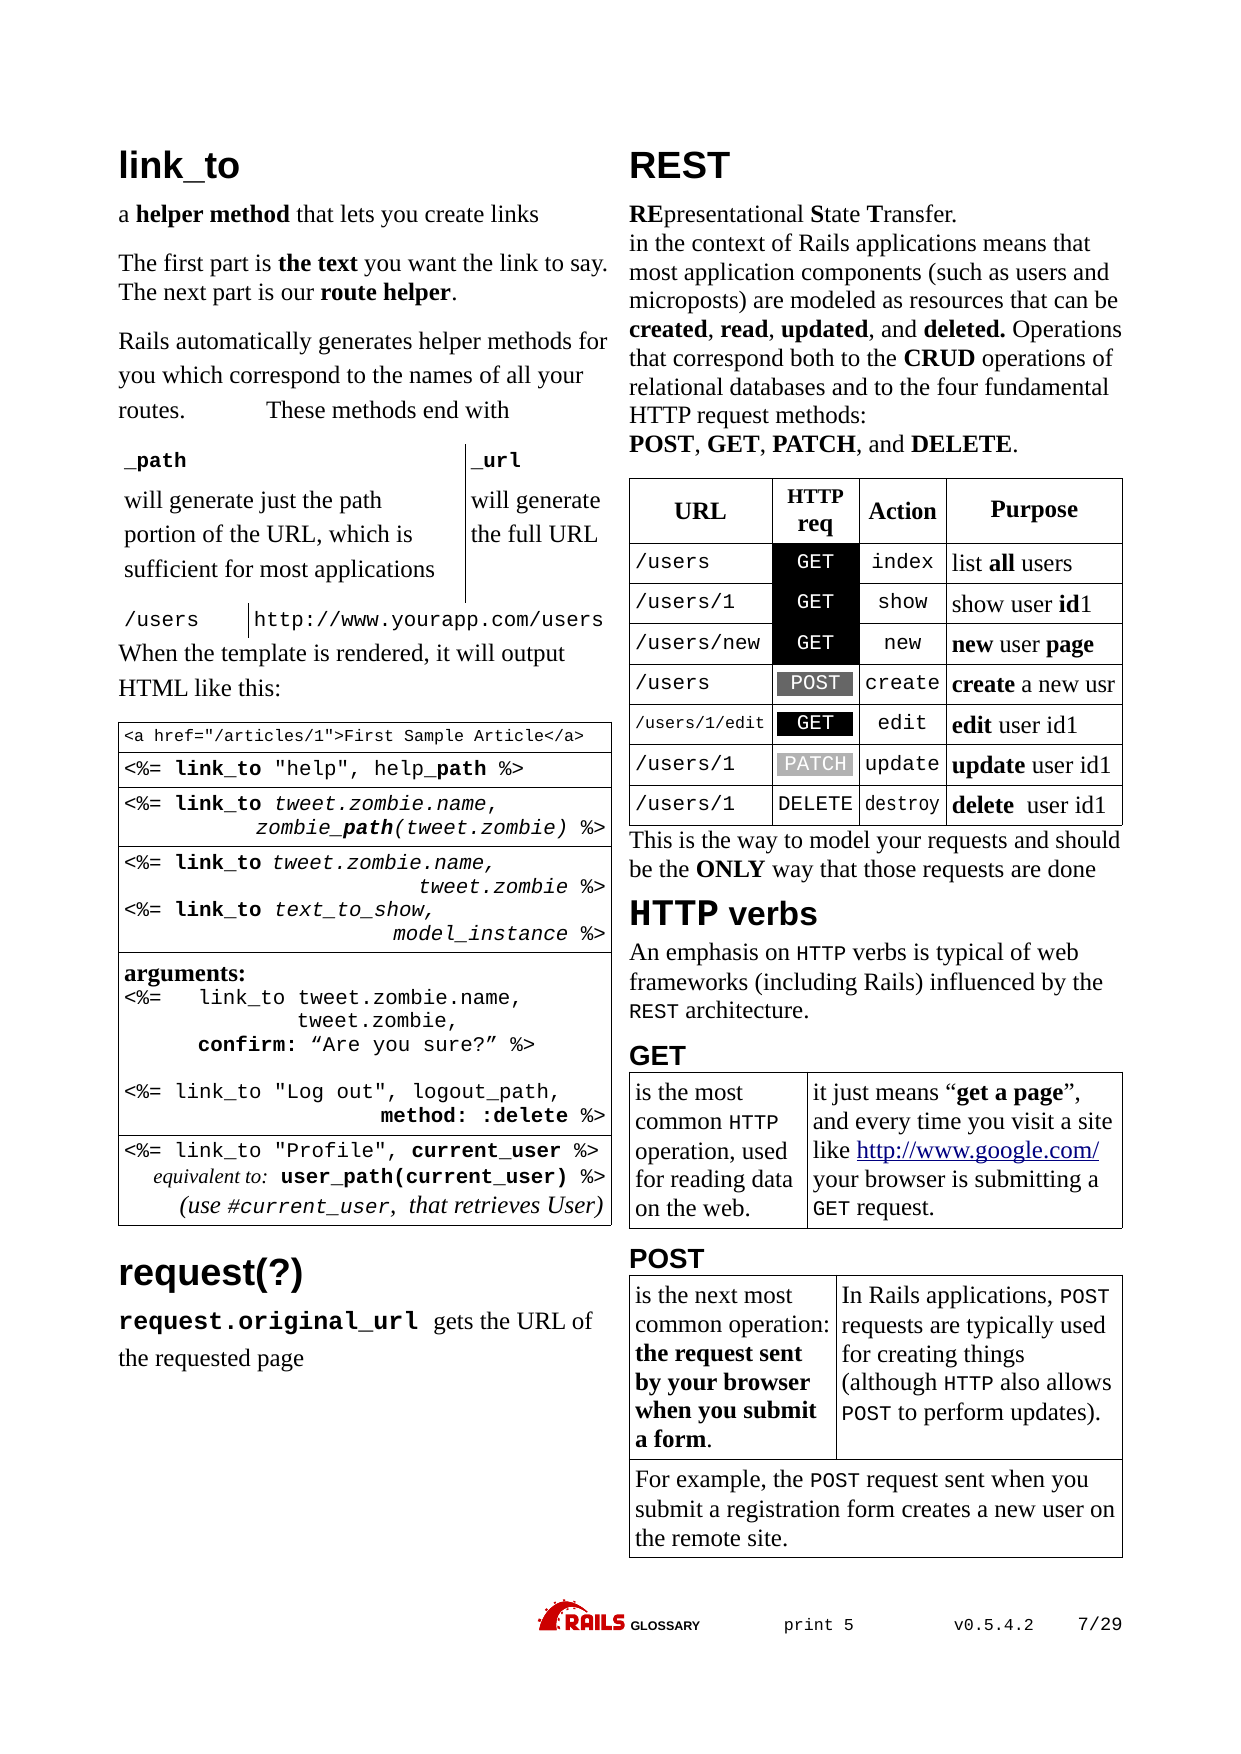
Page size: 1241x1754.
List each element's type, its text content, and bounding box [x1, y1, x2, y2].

table_cell edit [860, 705, 946, 744]
table_header Purpose [947, 479, 1122, 543]
table_cell GET [773, 584, 859, 623]
table_cell DELETE [773, 786, 859, 825]
subtitle POST [629, 1243, 1122, 1274]
table_cell <%= link_to "Profile", current_user %> equivalent to: user_path(current_user) %> (use #current_user, that retrieves User) [119, 1136, 611, 1225]
table_cell arguments: <%= link_to tweet.zombie.name, tweet.zombie, confirm: “Are you sure?” %> <%= link_to "Log out", logout_path, method: :delete %> [119, 953, 611, 1134]
table_header In Rails applications, POST requests are typically used for creating things (although HTTP also allows POST to perform updates). [837, 1276, 1122, 1459]
text request.original_url gets the URL of the requested page [118, 1306, 611, 1372]
table_cell /users/1 [630, 745, 772, 784]
text in the context of Rails applications means that most application components (such as users and microposts) are modeled as resources that can be created, read, updated, and deleted. Operations that correspond both to the CRUD operations of relational databases and to the four fundamental HTTP request methods: [629, 228, 1122, 429]
subtitle link_to [118, 143, 611, 187]
text REpresentational State Transfer. [629, 199, 1122, 228]
text When the template is rendered, it will output HTML like this: [118, 638, 611, 701]
table_cell http://www.yourapp.com/users [249, 603, 611, 638]
text The first part is the text you want the link to say. [118, 248, 611, 277]
table_cell will generate the full URL [466, 479, 611, 603]
table_cell GET [773, 624, 859, 664]
subtitle request(?) [118, 1250, 611, 1294]
table_header is the most common HTTP operation, used for reading data on the web. [630, 1073, 807, 1228]
table_cell GET [773, 705, 859, 744]
table_cell <%= link_to tweet.zombie.name, zombie_path(tweet.zombie) %> [119, 788, 611, 846]
text The next part is our route helper. [118, 277, 611, 306]
text a helper method that lets you create links [118, 199, 611, 228]
table_cell create a new usr [947, 665, 1122, 704]
table_header HTTP req [773, 479, 859, 543]
table_cell POST [773, 665, 859, 704]
table_cell /users [118, 603, 248, 638]
table_cell show user id1 [947, 584, 1122, 623]
table_header is the next most common operation: the request sent by your browser when you submit a form. [630, 1276, 836, 1459]
table_cell /users [630, 544, 772, 583]
table_cell new [860, 624, 946, 664]
table_cell update [860, 745, 946, 784]
table_header _path [118, 444, 465, 479]
table_cell create [860, 665, 946, 704]
text An emphasis on HTTP verbs is typical of web frameworks (including Rails) influenced by the REST architecture. [629, 937, 1122, 1025]
text POST, GET, PATCH, and DELETE. [629, 429, 1122, 458]
table_cell <%= link_to "help", help_path %> [119, 753, 611, 787]
table_header Action [860, 479, 946, 543]
subtitle REST [629, 143, 1122, 187]
table_cell For example, the POST request sent when you submit a registration form creates a new user on the remote site. [630, 1460, 1122, 1557]
table_cell edit user id1 [947, 705, 1122, 744]
text This is the way to model your requests and should be the ONLY way that those requests are done [629, 826, 1122, 882]
table_header <a href="/articles/1">First Sample Article</a> [119, 723, 611, 752]
table_cell /users/1 [630, 584, 772, 623]
table_cell update user id1 [947, 745, 1122, 784]
table_cell index [860, 544, 946, 583]
table_header _url [466, 444, 611, 479]
table_cell /users/1 [630, 786, 772, 825]
table_cell new user page [947, 624, 1122, 664]
table_cell /users/1/edit [630, 705, 772, 744]
table_cell destroy [860, 786, 946, 825]
table_cell delete user id1 [947, 786, 1122, 825]
table_cell show [860, 584, 946, 623]
table_cell list all users [947, 544, 1122, 583]
table_cell <%= link_to tweet.zombie.name, tweet.zombie %> <%= link_to text_to_show, model_instance %> [119, 847, 611, 952]
text Rails automatically generates helper methods for you which correspond to the names of all your routes. These methods end with [118, 326, 611, 424]
subtitle GET [629, 1040, 1122, 1072]
table_cell will generate just the path portion of the URL, which is sufficient for most applications [118, 479, 465, 603]
subtitle HTTP verbs [629, 894, 1122, 937]
table_cell PATCH [773, 745, 859, 784]
table_cell /users [630, 665, 772, 704]
table_cell /users/new [630, 624, 772, 664]
table_header it just means “get a page”, and every time you visit a site like http://www.google.com/ your browser is submitting a GET request. [808, 1073, 1122, 1228]
table_header URL [630, 479, 772, 543]
table_cell GET [773, 544, 859, 583]
